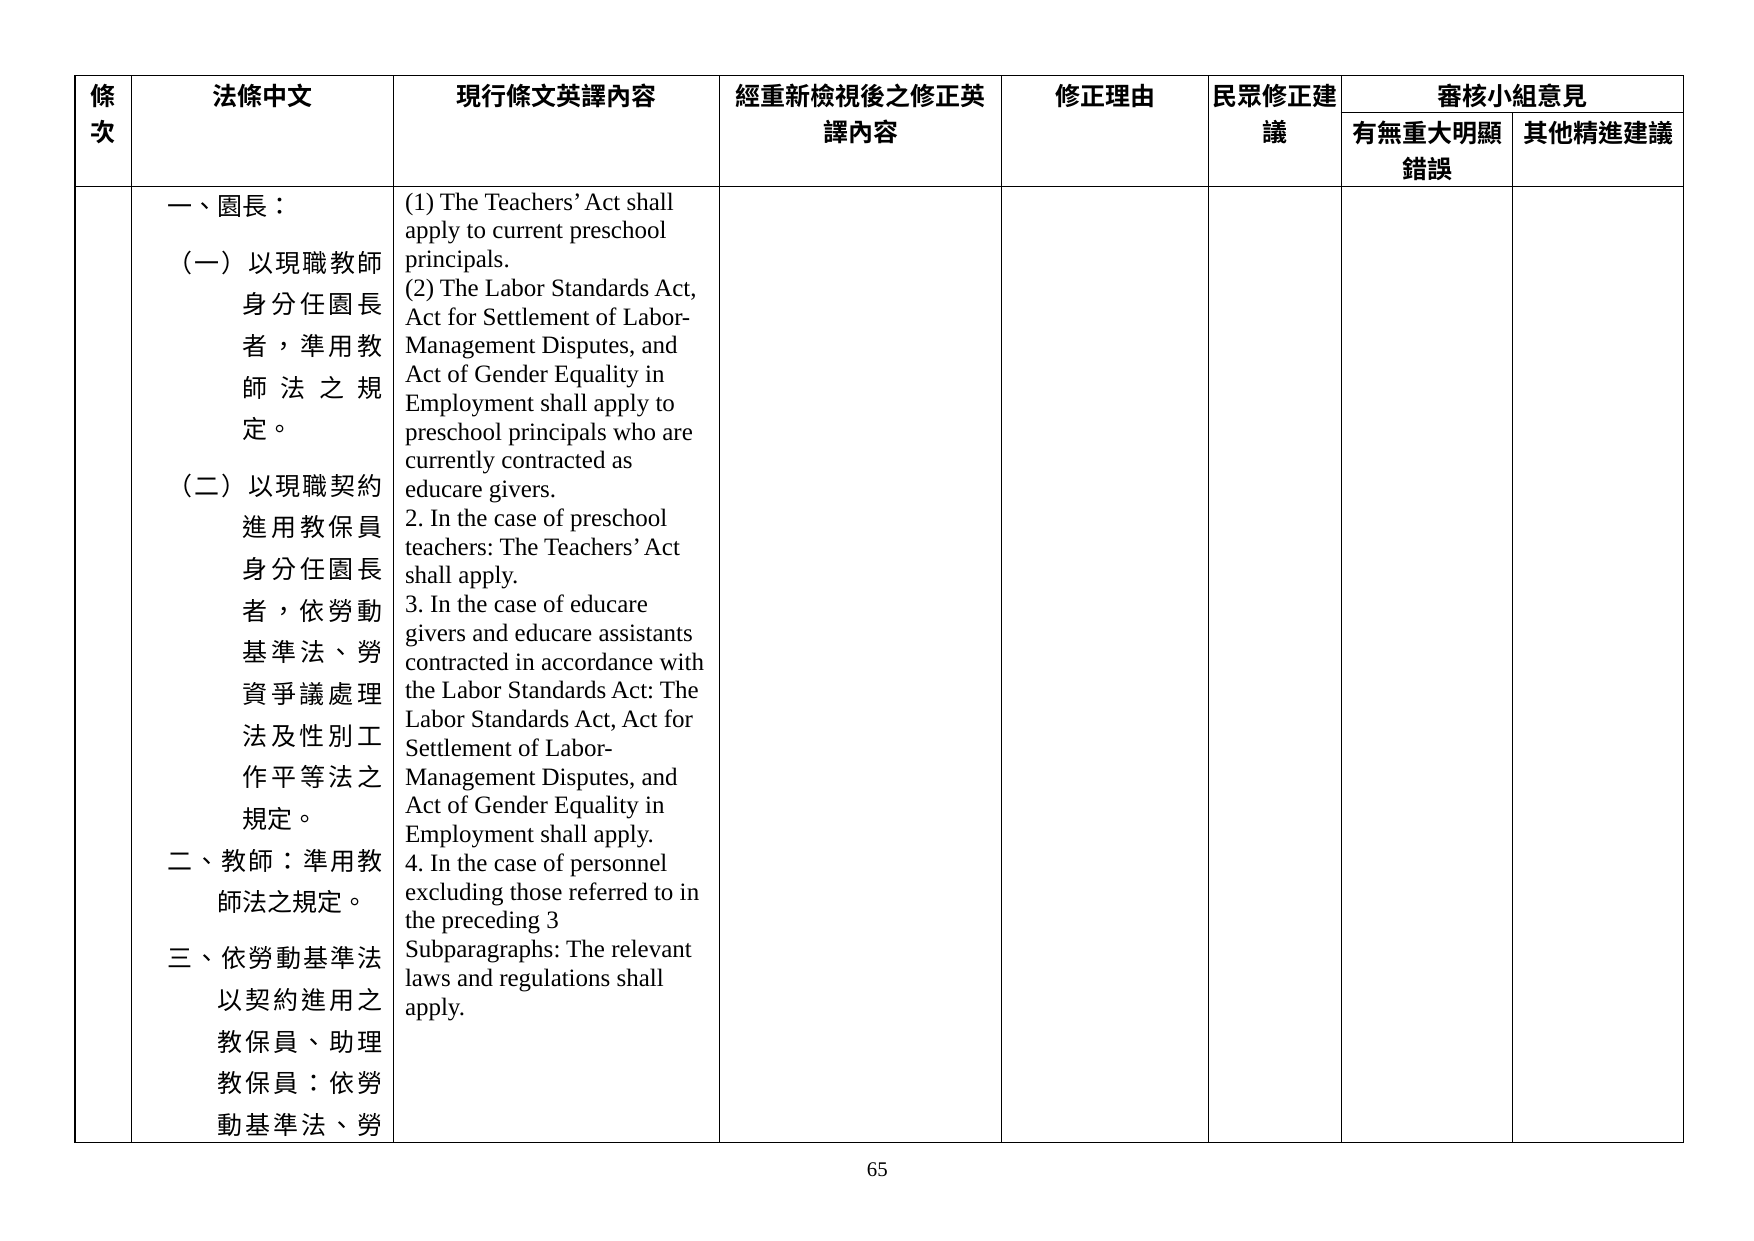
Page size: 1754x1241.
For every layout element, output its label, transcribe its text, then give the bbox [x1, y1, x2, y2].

table_header 條次 [76, 76, 131, 186]
table_header 民眾修正建議 [1209, 76, 1341, 186]
table_cell 有無重大明顯錯誤 [1342, 113, 1512, 186]
table_header 經重新檢視後之修正英譯內容 [720, 76, 1001, 186]
table_header 審核小組意見 [1342, 76, 1683, 112]
table_cell [1002, 187, 1208, 1142]
table_cell [1209, 187, 1341, 1142]
table_cell [1342, 187, 1512, 1142]
table_cell 其他精進建議 [1513, 113, 1683, 186]
table_header 修正理由 [1002, 76, 1208, 186]
table_header 現行條文英譯內容 [394, 76, 719, 186]
table_cell [76, 187, 131, 1142]
table_cell 一、園長： （一）以現職教師身分任園長者，準用教師法之規定。 （二）以現職契約進用教保員身分任園長者，依勞動基準法、勞資爭議處理法及性別工作平等法之規定。 二、教師：準用教師法之規定。 三、依勞動基準法以契約進用之教保員、助理教保員：依勞動基準法、勞 [132, 187, 393, 1142]
table_cell [1513, 187, 1683, 1142]
table_cell (1) The Teachers’ Act shall apply to current preschool principals. (2) The Labor Standards Act, Act for Settlement of Labor-Management Disputes, and Act of Gender Equality in Employment shall apply to preschool principals who are currently contracted as educare givers. 2. In the case of preschool teachers: The Teachers’ Act shall apply. 3. In the case of educare givers and educare assistants contracted in accordance with the Labor Standards Act: The Labor Standards Act, Act for Settlement of Labor-Management Disputes, and Act of Gender Equality in Employment shall apply. 4. In the case of personnel excluding those referred to in the preceding 3 Subparagraphs: The relevant laws and regulations shall apply. [394, 187, 719, 1142]
table_cell [720, 187, 1001, 1142]
table_header 法條中文 [132, 76, 393, 186]
